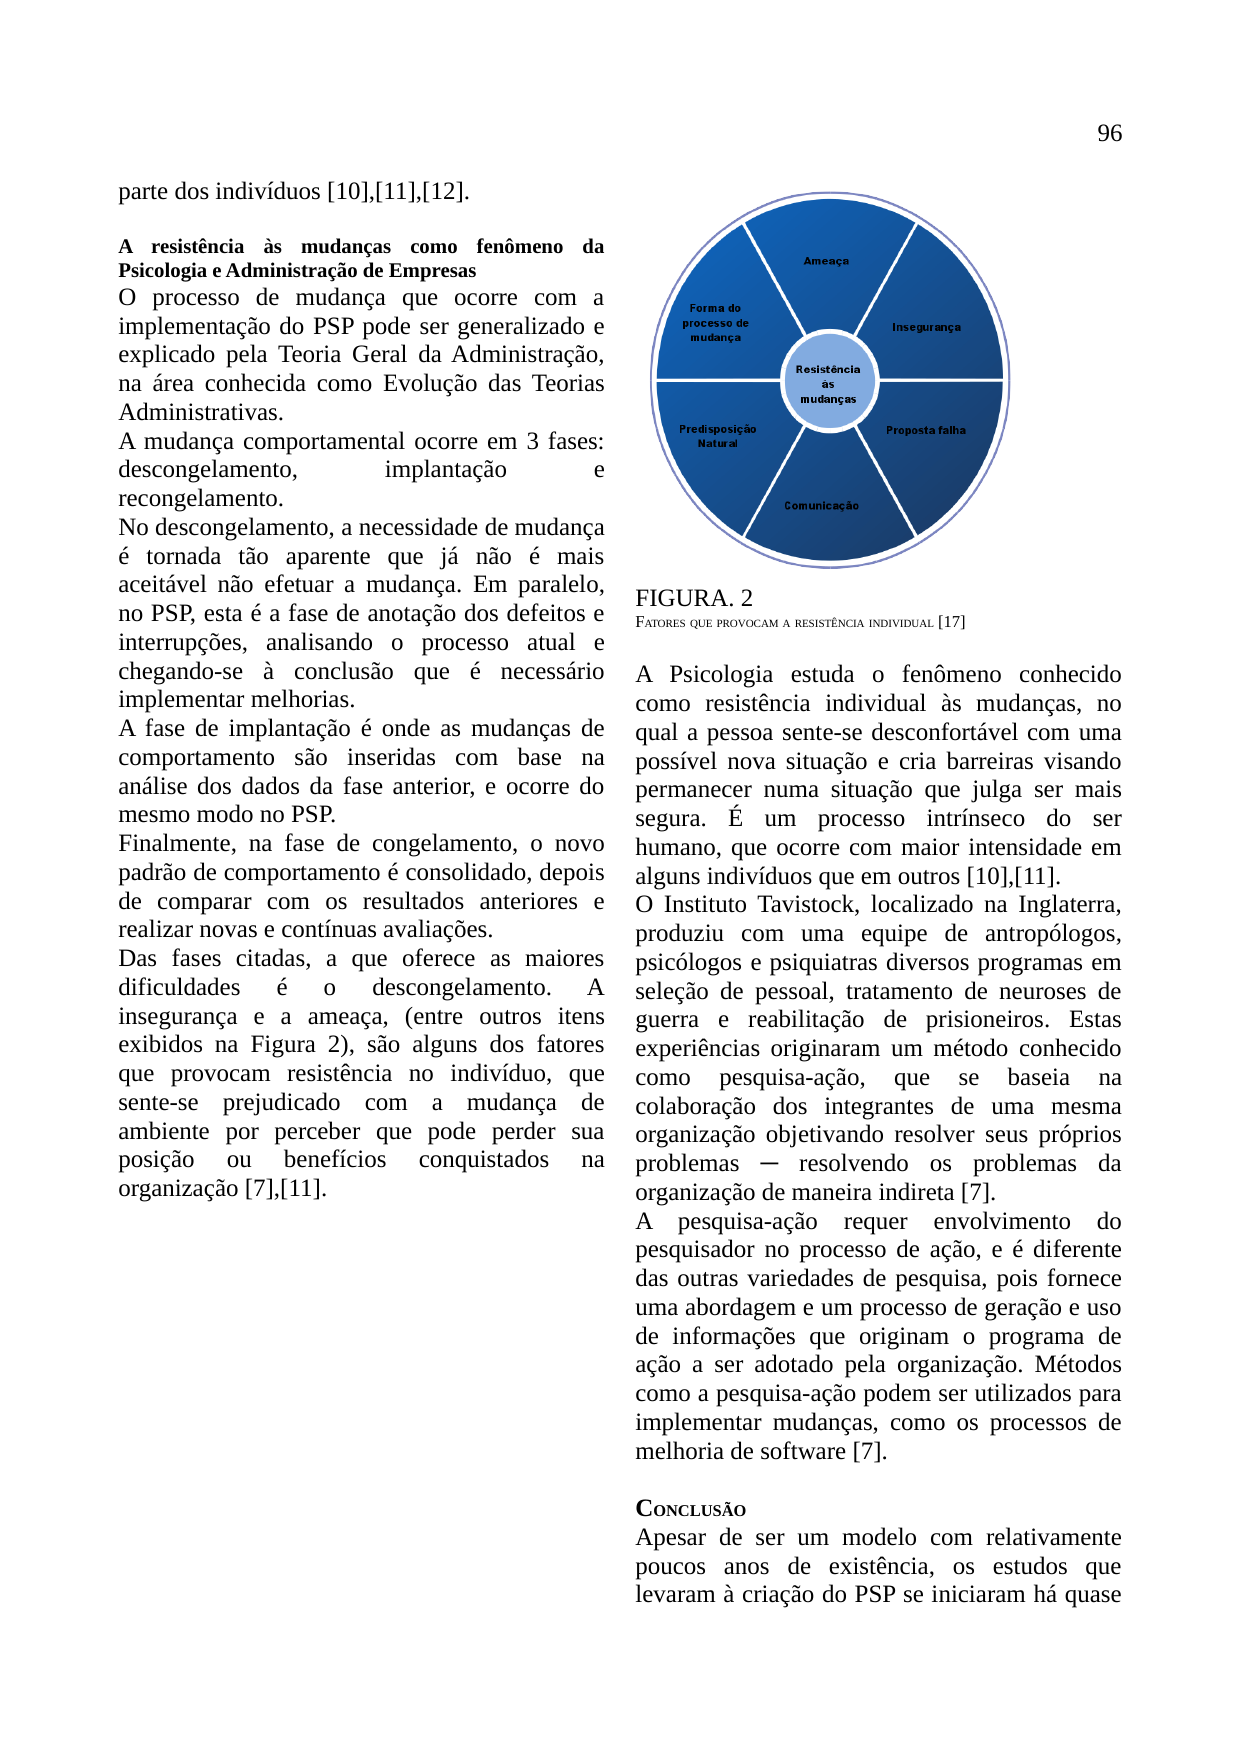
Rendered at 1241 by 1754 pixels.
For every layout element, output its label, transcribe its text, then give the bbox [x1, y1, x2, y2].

subtitle Conclusão [635, 1493, 1122, 1522]
subtitle FIGURA. 2 [635, 583, 1122, 612]
subtitle A resistência às mudanças como fenômeno da Psicologia e Administração de Empresas [118, 234, 605, 282]
text Finalmente, na fase de congelamento, o novo padrão de comportamento é consolidado, depois de comparar com os resultados anteriores e realizar novas e contínuas avaliações. [118, 828, 605, 943]
text O processo de mudança que ocorre com a implementação do PSP pode ser generalizado e explicado pela Teoria Geral da Administração, na área conhecida como Evolução das Teorias Administrativas. [118, 282, 605, 426]
text A fase de implantação é onde as mudanças de comportamento são inseridas com base na análise dos dados da fase anterior, e ocorre do mesmo modo no PSP. [118, 713, 605, 828]
text Apesar de ser um modelo com relativamente poucos anos de existência, os estudos que levaram à criação do PSP se iniciaram há quase [635, 1522, 1122, 1608]
text parte dos indivíduos [10],[11],[12]. [118, 176, 605, 205]
text A pesquisa-ação requer envolvimento do pesquisador no processo de ação, e é diferente das outras variedades de pesquisa, pois fornece uma abordagem e um processo de geração e uso de informações que originam o programa de ação a ser adotado pela organização. Métodos como a pesquisa-ação podem ser utilizados para implementar mudanças, como os processos de melhoria de software [7]. [635, 1206, 1122, 1464]
text No descongelamento, a necessidade de mudança é tornada tão aparente que já não é mais aceitável não efetuar a mudança. Em paralelo, no PSP, esta é a fase de anotação dos defeitos e interrupções, analisando o processo atual e chegando-se à conclusão que é necessário implementar melhorias. [118, 512, 605, 713]
text Fatores que provocam a resistência individual [17] [635, 612, 1122, 631]
text A Psicologia estuda o fenômeno conhecido como resistência individual às mudanças, no qual a pessoa sente-se desconfortável com uma possível nova situação e cria barreiras visando permanecer numa situação que julga ser mais segura. É um processo intrínseco do ser humano, que ocorre com maior intensidade em alguns indivíduos que em outros [10],[11]. [635, 659, 1122, 889]
text O Instituto Tavistock, localizado na Inglaterra, produziu com uma equipe de antropólogos, psicólogos e psiquiatras diversos programas em seleção de pessoal, tratamento de neuroses de guerra e reabilitação de prisioneiros. Estas experiências originaram um método conhecido como pesquisa-ação, que se baseia na colaboração dos integrantes de uma mesma organização objetivando resolver seus próprios problemas ─ resolvendo os problemas da organização de maneira indireta [7]. [635, 889, 1122, 1206]
picture [635, 176, 1024, 583]
text Das fases citadas, a que oferece as maiores dificuldades é o descongelamento. A insegurança e a ameaça, (entre outros itens exibidos na Figura 2), são alguns dos fatores que provocam resistência no indivíduo, que sente-se prejudicado com a mudança de ambiente por perceber que pode perder sua posição ou benefícios conquistados na organização [7],[11]. [118, 943, 605, 1202]
text A mudança comportamental ocorre em 3 fases: descongelamento, implantação e recongelamento. [118, 426, 605, 512]
